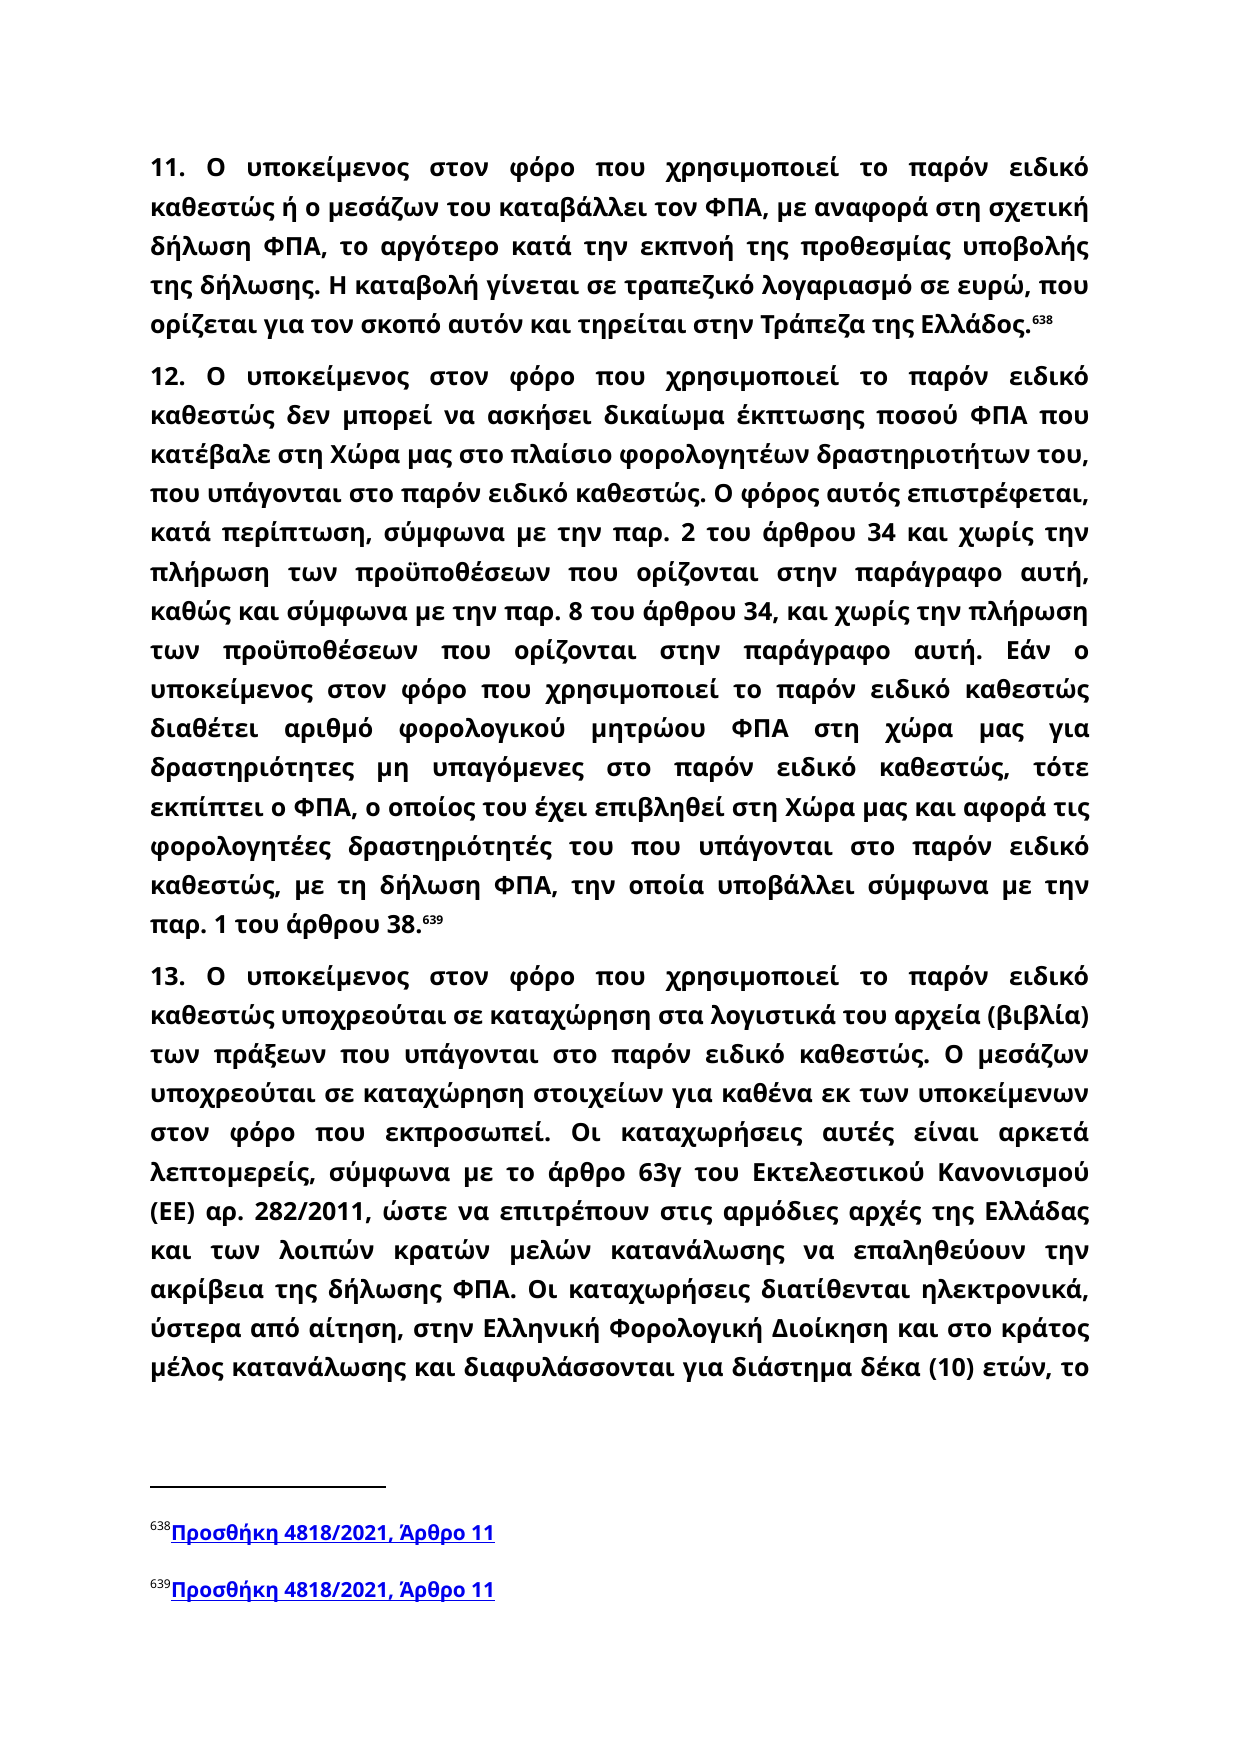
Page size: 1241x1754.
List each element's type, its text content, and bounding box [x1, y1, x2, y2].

text Προσθήκη 4818/2021, Άρθρο 11 [150, 1518, 1090, 1546]
text 13. Ο υποκείμενος στον φόρο που χρησιμοποιεί το παρόν ειδικό καθεστώς υποχρεούται σε καταχώρηση στα λογιστικά του αρχεία (βιβλία) των πράξεων που υπάγονται στο παρόν ειδικό καθεστώς. Ο μεσάζων υποχρεούται σε καταχώρηση στοιχείων για καθένα εκ των υποκείμενων στον φόρο που εκπροσωπεί. Οι καταχωρήσεις αυτές είναι αρκετά λεπτομερείς, σύμφωνα με το άρθρο 63γ του Εκτελεστικού Κανονισμού (ΕΕ) αρ. 282/2011, ώστε να επιτρέπουν στις αρμόδιες αρχές της Ελλάδας και των λοιπών κρατών μελών κατανάλωσης να επαληθεύουν την ακρίβεια της δήλωσης ΦΠΑ. Οι καταχωρήσεις διατίθενται ηλεκτρονικά, ύστερα από αίτηση, στην Ελληνική Φορολογική Διοίκηση και στο κράτος μέλος κατανάλωσης και διαφυλάσσονται για διάστημα δέκα (10) ετών, το [150, 958, 1090, 1384]
text 12. Ο υποκείμενος στον φόρο που χρησιμοποιεί το παρόν ειδικό καθεστώς δεν μπορεί να ασκήσει δικαίωμα έκπτωσης ποσού ΦΠΑ που κατέβαλε στη Χώρα μας στο πλαίσιο φορολογητέων δραστηριοτήτων του, που υπάγονται στο παρόν ειδικό καθεστώς. Ο φόρος αυτός επιστρέφεται, κατά περίπτωση, σύμφωνα με την παρ. 2 του άρθρου 34 και χωρίς την πλήρωση των προϋποθέσεων που ορίζονται στην παράγραφο αυτή, καθώς και σύμφωνα με την παρ. 8 του άρθρου 34, και χωρίς την πλήρωση των προϋποθέσεων που ορίζονται στην παράγραφο αυτή. Εάν ο υποκείμενος στον φόρο που χρησιμοποιεί το παρόν ειδικό καθεστώς διαθέτει αριθμό φορολογικού μητρώου ΦΠΑ στη χώρα μας για δραστηριότητες μη υπαγόμενες στο παρόν ειδικό καθεστώς, τότε εκπίπτει ο ΦΠΑ, ο οποίος του έχει επιβληθεί στη Χώρα μας και αφορά τις φορολογητέες δραστηριότητές του που υπάγονται στο παρόν ειδικό καθεστώς, με τη δήλωση ΦΠΑ, την οποία υποβάλλει σύμφωνα με την παρ. 1 του άρθρου 38. [150, 358, 1090, 941]
text 11. Ο υποκείμενος στον φόρο που χρησιμοποιεί το παρόν ειδικό καθεστώς ή ο μεσάζων του καταβάλλει τον ΦΠΑ, με αναφορά στη σχετική δήλωση ΦΠΑ, το αργότερο κατά την εκπνοή της προθεσμίας υποβολής της δήλωσης. Η καταβολή γίνεται σε τραπεζικό λογαριασμό σε ευρώ, που ορίζεται για τον σκοπό αυτόν και τηρείται στην Τράπεζα της Ελλάδος. [150, 150, 1090, 341]
text Προσθήκη 4818/2021, Άρθρο 11 [150, 1576, 1090, 1604]
